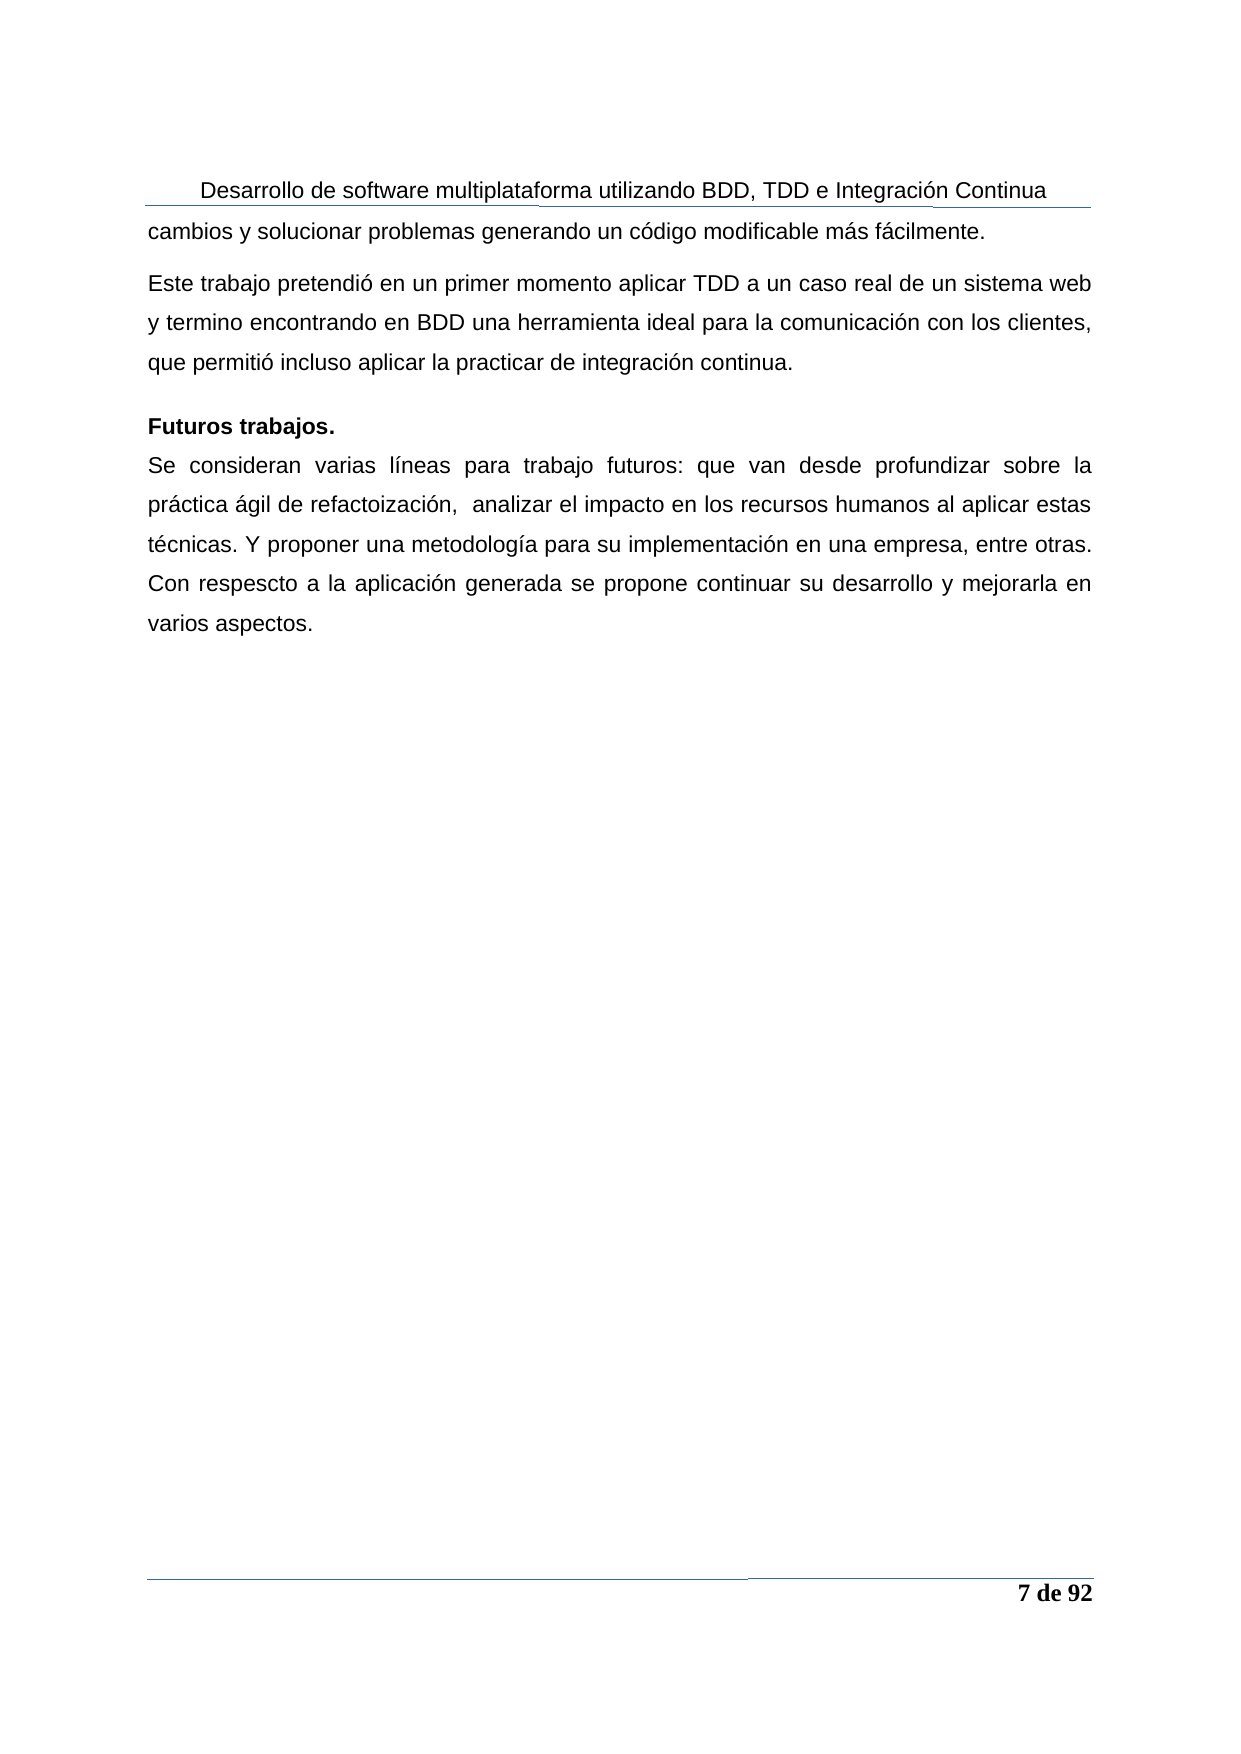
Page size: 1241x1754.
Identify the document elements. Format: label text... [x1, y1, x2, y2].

text Se consideran varias líneas para trabajo futuros: que van desde profundizar sobre la práctica ágil de refactoización, analizar el impacto en los recursos humanos al aplicar estas técnicas. Y proponer una metodología para su implementación en una empresa, entre otras. Con respescto a la aplicación generada se propone continuar su desarrollo y mejorarla en varios aspectos. [148, 452, 1093, 636]
text Este trabajo pretendió en un primer momento aplicar TDD a un caso real de un sistema web y termino encontrando en BDD una herramienta ideal para la comunicación con los clientes, que permitió incluso aplicar la practicar de integración continua. [148, 269, 1093, 375]
text cambios y solucionar problemas generando un código modificable más fácilmente. [148, 218, 1093, 245]
subtitle Futuros trabajos. [148, 413, 1093, 439]
